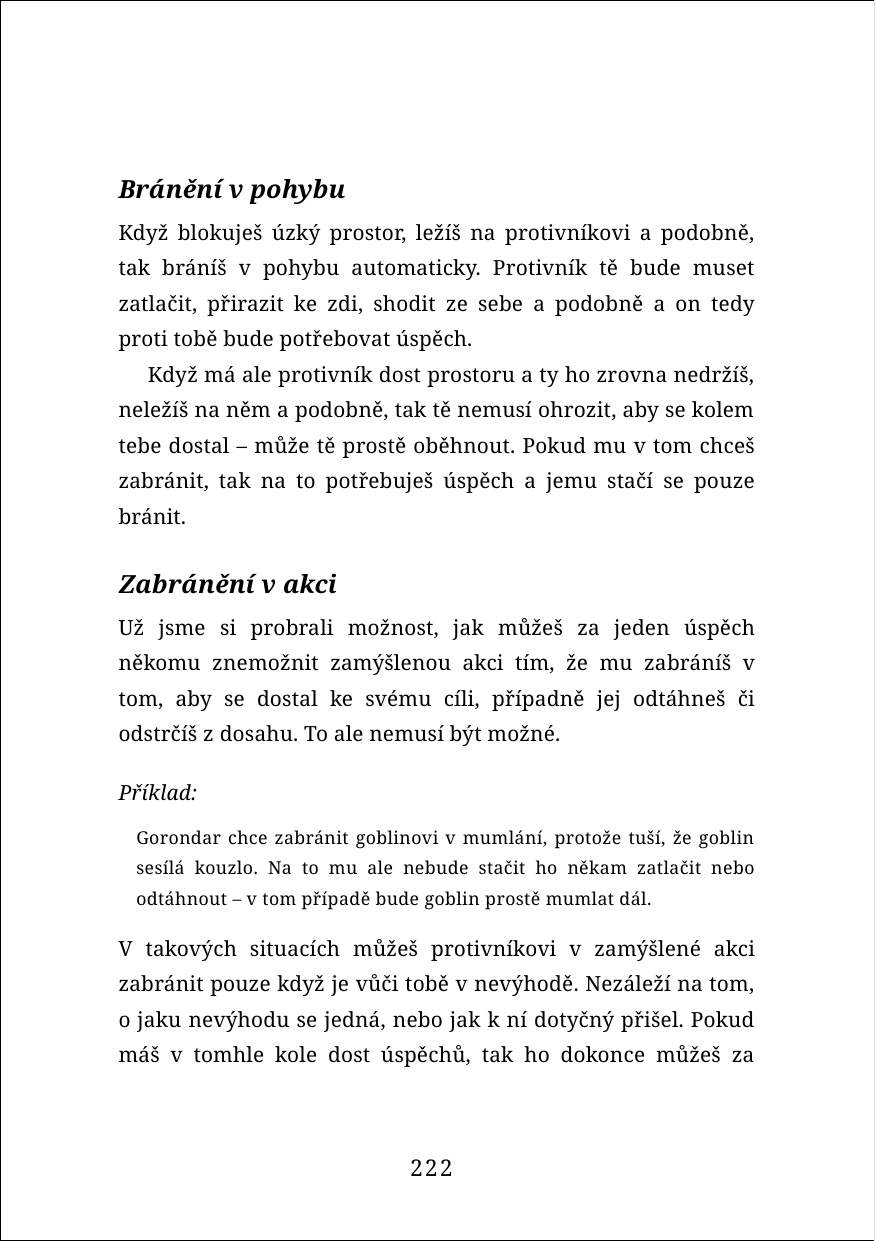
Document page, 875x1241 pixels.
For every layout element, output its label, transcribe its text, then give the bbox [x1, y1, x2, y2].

text Už jsme si probrali možnost, jak můžeš za jeden úspěch někomu znemožnit zamýšlenou akci tím, že mu zabráníš v tom, aby se dostal ke svému cíli, případně jej odtáhneš či odstrčíš z dosahu. To ale nemusí být možné. [118, 613, 756, 748]
text Příklad: [118, 778, 756, 807]
text V takových situacích můžeš protivníkovi v zamýšlené akci zabránit pouze když je vůči tobě v nevýhodě. Nezáleží na tom, o jaku nevýhodu se jedná, nebo jak k ní dotyčný přišel. Pokud máš v tomhle kole dost úspěchů, tak ho dokonce můžeš za [118, 934, 756, 1069]
text Když blokuješ úzký prostor, ležíš na protivníkovi a podobně, tak bráníš v pohybu automaticky. Protivník tě bude muset zatlačit, přirazit ke zdi, shodit ze sebe a podobně a on tedy proti tobě bude potřebovat úspěch. Když má ale protivník dost prostoru a ty ho zrovna nedržíš, neležíš na něm a podobně, tak tě nemusí ohrozit, aby se kolem tebe dostal – může tě prostě oběhnout. Pokud mu v tom chceš zabránit, tak na to potřebuješ úspěch a jemu stačí se pouze bránit. [118, 218, 756, 530]
subtitle Bránění v pohybu [118, 172, 756, 206]
subtitle Zabránění v akci [118, 567, 756, 601]
text Gorondar chce zabránit goblinovi v mumlání, protože tuší, že goblin sesílá kouzlo. Na to mu ale nebude stačit ho někam zatlačit nebo odtáhnout – v tom případě bude goblin prostě mumlat dál. [136, 826, 756, 910]
